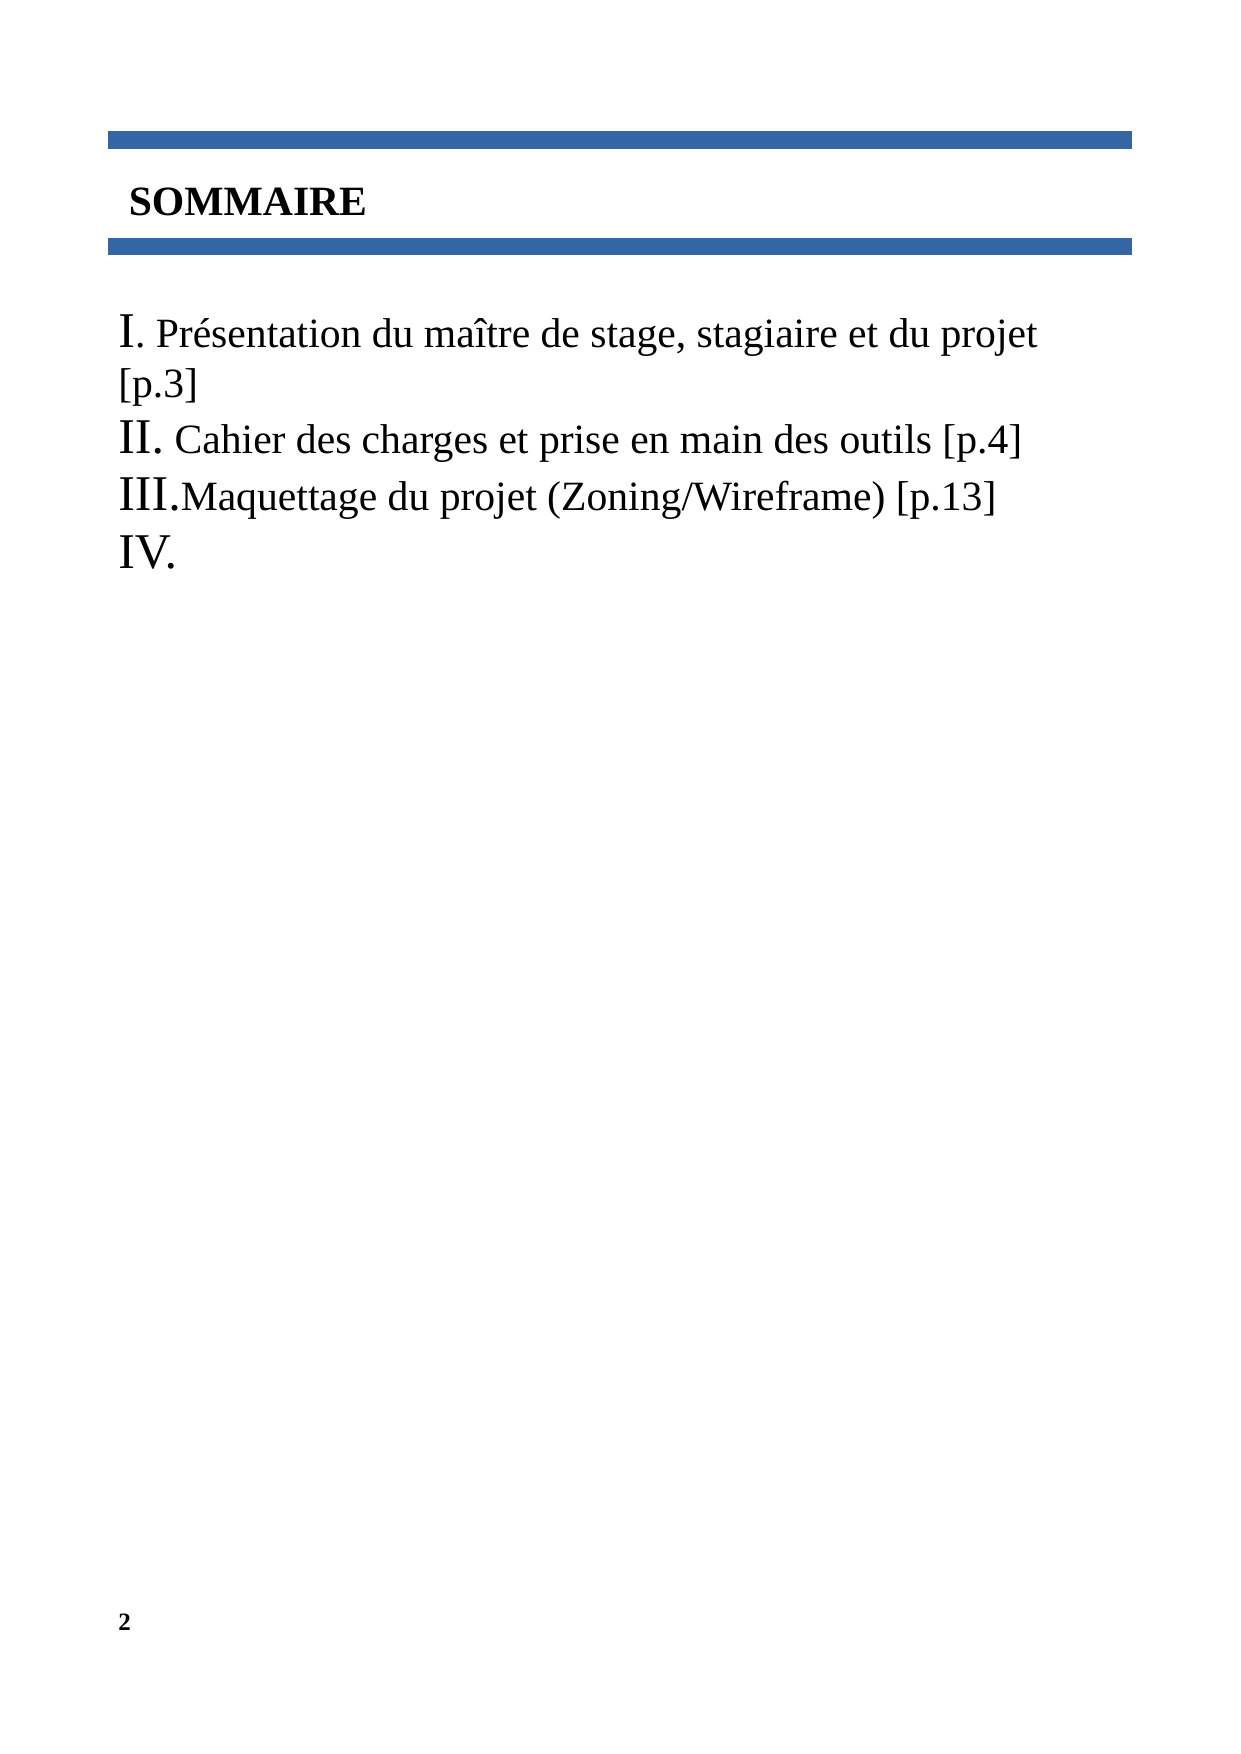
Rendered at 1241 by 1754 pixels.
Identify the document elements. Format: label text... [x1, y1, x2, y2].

text [p.3] [118, 358, 1122, 406]
text III.Maquettage du projet (Zoning/Wireframe) [p.13] [118, 464, 1122, 521]
text SOMMAIRE [118, 176, 1122, 224]
text IV. [118, 521, 1122, 579]
text II. Cahier des charges et prise en main des outils [p.4] [118, 406, 1122, 464]
text I. Présentation du maître de stage, stagiaire et du projet [118, 301, 1122, 358]
